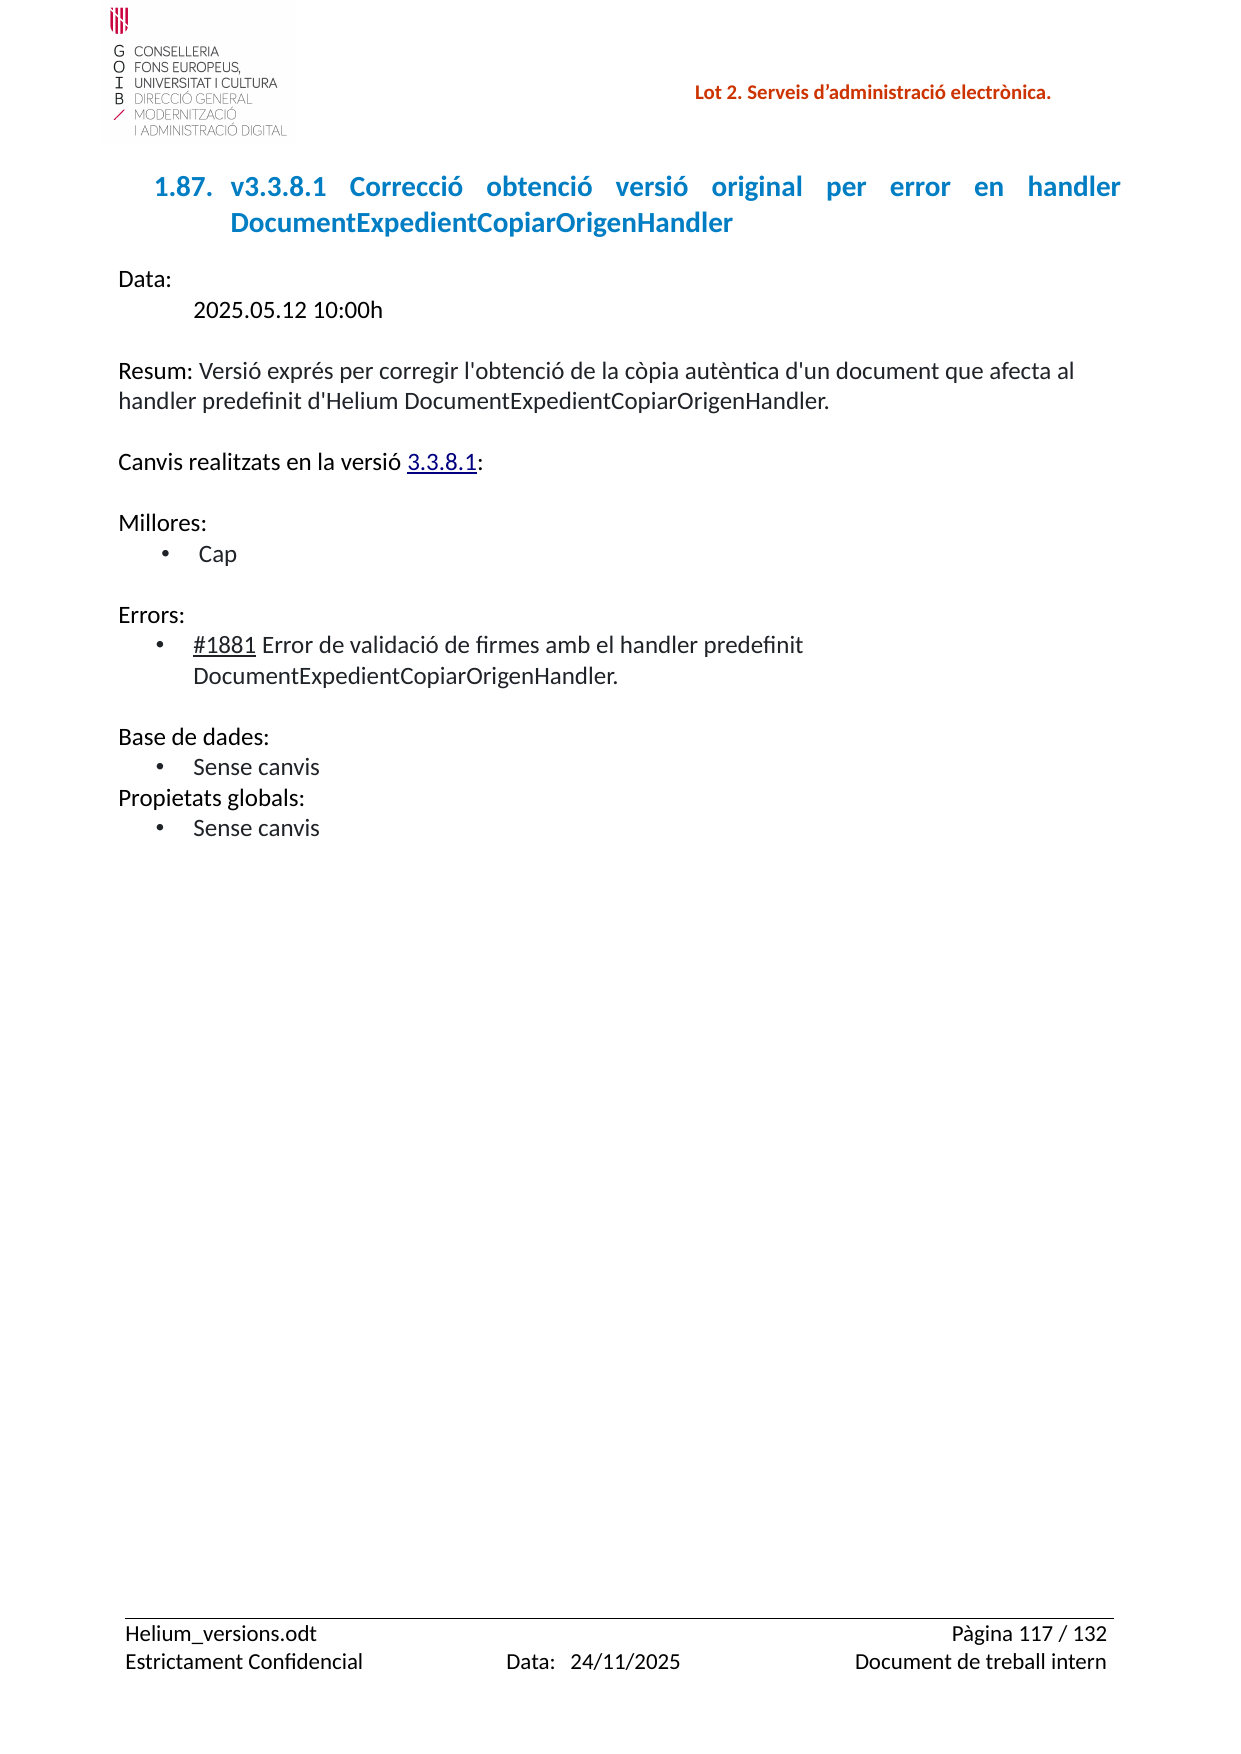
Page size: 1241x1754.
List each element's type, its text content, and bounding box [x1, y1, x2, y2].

picture [100, 0, 297, 144]
text Errors: [118, 599, 1122, 629]
list Sense canvis [156, 752, 1122, 782]
list #1881 Error de validació de firmes amb el handler predefinit DocumentExpedientCopiarOrigenHandler. [156, 629, 1122, 691]
text Propietats globals: [118, 782, 1122, 813]
text Base de dades: [118, 721, 1122, 752]
subtitle v3.3.8.1 Correcció obtenció versió original per error en handler DocumentExpedientCopiarOrigenHandler [153, 168, 1122, 239]
list Sense canvis [156, 813, 1122, 843]
text Resum: Versió exprés per corregir l'obtenció de la còpia autèntica d'un document que afecta al handler predefinit d'Helium DocumentExpedientCopiarOrigenHandler. [118, 355, 1122, 416]
text 2025.05.12 10:00h [118, 294, 1122, 324]
text Canvis realitzats en la versió 3.3.8.1: [118, 446, 1122, 477]
text Millores: [118, 507, 1122, 538]
list Cap [161, 538, 1122, 568]
text Data: [118, 263, 1122, 294]
